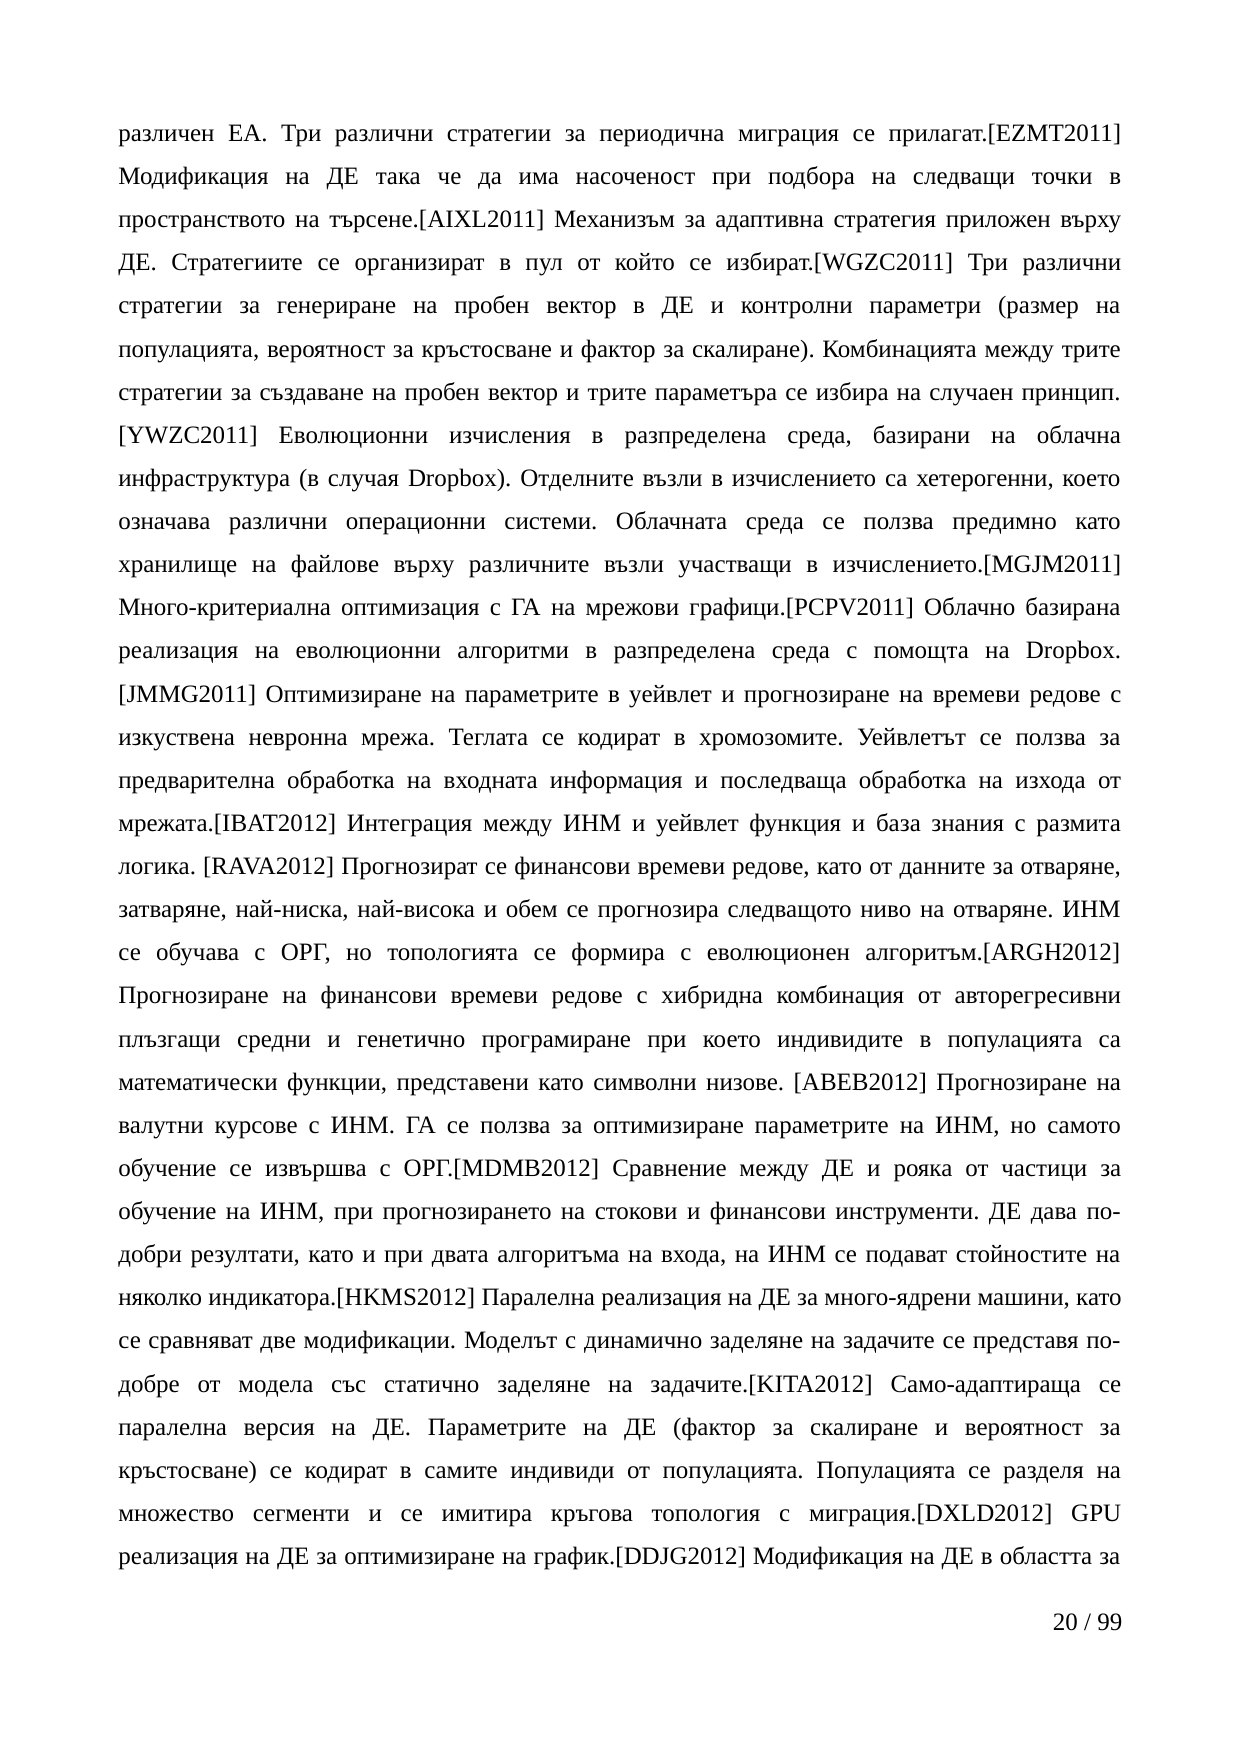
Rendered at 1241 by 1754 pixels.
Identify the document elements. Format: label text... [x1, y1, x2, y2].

text различен ЕА. Три различни стратегии за периодична миграция се прилагат.[EZMT2011] Модификация на ДЕ така че да има насоченост при подбора на следващи точки в пространството на търсене.[AIXL2011] Механизъм за адаптивна стратегия приложен върху ДЕ. Стратегиите се организират в пул от който се избират.[WGZC2011] Три различни стратегии за генериране на пробен вектор в ДЕ и контролни параметри (размер на популацията, вероятност за кръстосване и фактор за скалиране). Комбинацията между трите стратегии за създаване на пробен вектор и трите параметъра се избира на случаен принцип.[YWZC2011] Еволюционни изчисления в разпределена среда, базирани на облачна инфраструктура (в случая Dropbox). Отделните възли в изчислението са хетерогенни, което означава различни операционни системи. Облачната среда се ползва предимно като хранилище на файлове върху различните възли участващи в изчислението.[MGJM2011] Много-критериална оптимизация с ГА на мрежови графици.[PCPV2011] Облачно базирана реализация на еволюционни алгоритми в разпределена среда с помощта на Dropbox.[JMMG2011] Оптимизиране на параметрите в уейвлет и прогнозиране на времеви редове с изкуствена невронна мрежа. Теглата се кодират в хромозомите. Уейвлетът се ползва за предварителна обработка на входната информация и последваща обработка на изхода от мрежата.[IBAT2012] Интеграция между ИНМ и уейвлет функция и база знания с размита логика. [RAVA2012] Прогнозират се финансови времеви редове, като от данните за отваряне, затваряне, най-ниска, най-висока и обем се прогнозира следващото ниво на отваряне. ИНМ се обучава с ОРГ, но топологията се формира с еволюционен алгоритъм.[ARGH2012] Прогнозиране на финансови времеви редове с хибридна комбинация от авторегресивни плъзгащи средни и генетично програмиране при което индивидите в популацията са математически функции, представени като символни низове. [ABEB2012] Прогнозиране на валутни курсове с ИНМ. ГА се ползва за оптимизиране параметрите на ИНМ, но самото обучение се извършва с ОРГ.[MDMB2012] Сравнение между ДЕ и рояка от частици за обучение на ИНМ, при прогнозирането на стокови и финансови инструменти. ДЕ дава по-добри резултати, като и при двата алгоритъма на входа, на ИНМ се подават стойностите на няколко индикатора.[HKMS2012] Паралелна реализация на ДЕ за много-ядрени машини, като се сравняват две модификации. Моделът с динамично заделяне на задачите се представя по-добре от модела със статично заделяне на задачите.[KITA2012] Само-адаптираща се паралелна версия на ДЕ. Параметрите на ДЕ (фактор за скалиране и вероятност за кръстосване) се кодират в самите индивиди от популацията. Популацията се разделя на множество сегменти и се имитира кръгова топология с миграция.[DXLD2012] GPU реализация на ДЕ за оптимизиране на график.[DDJG2012] Модификация на ДЕ в областта за [118, 118, 1122, 1570]
